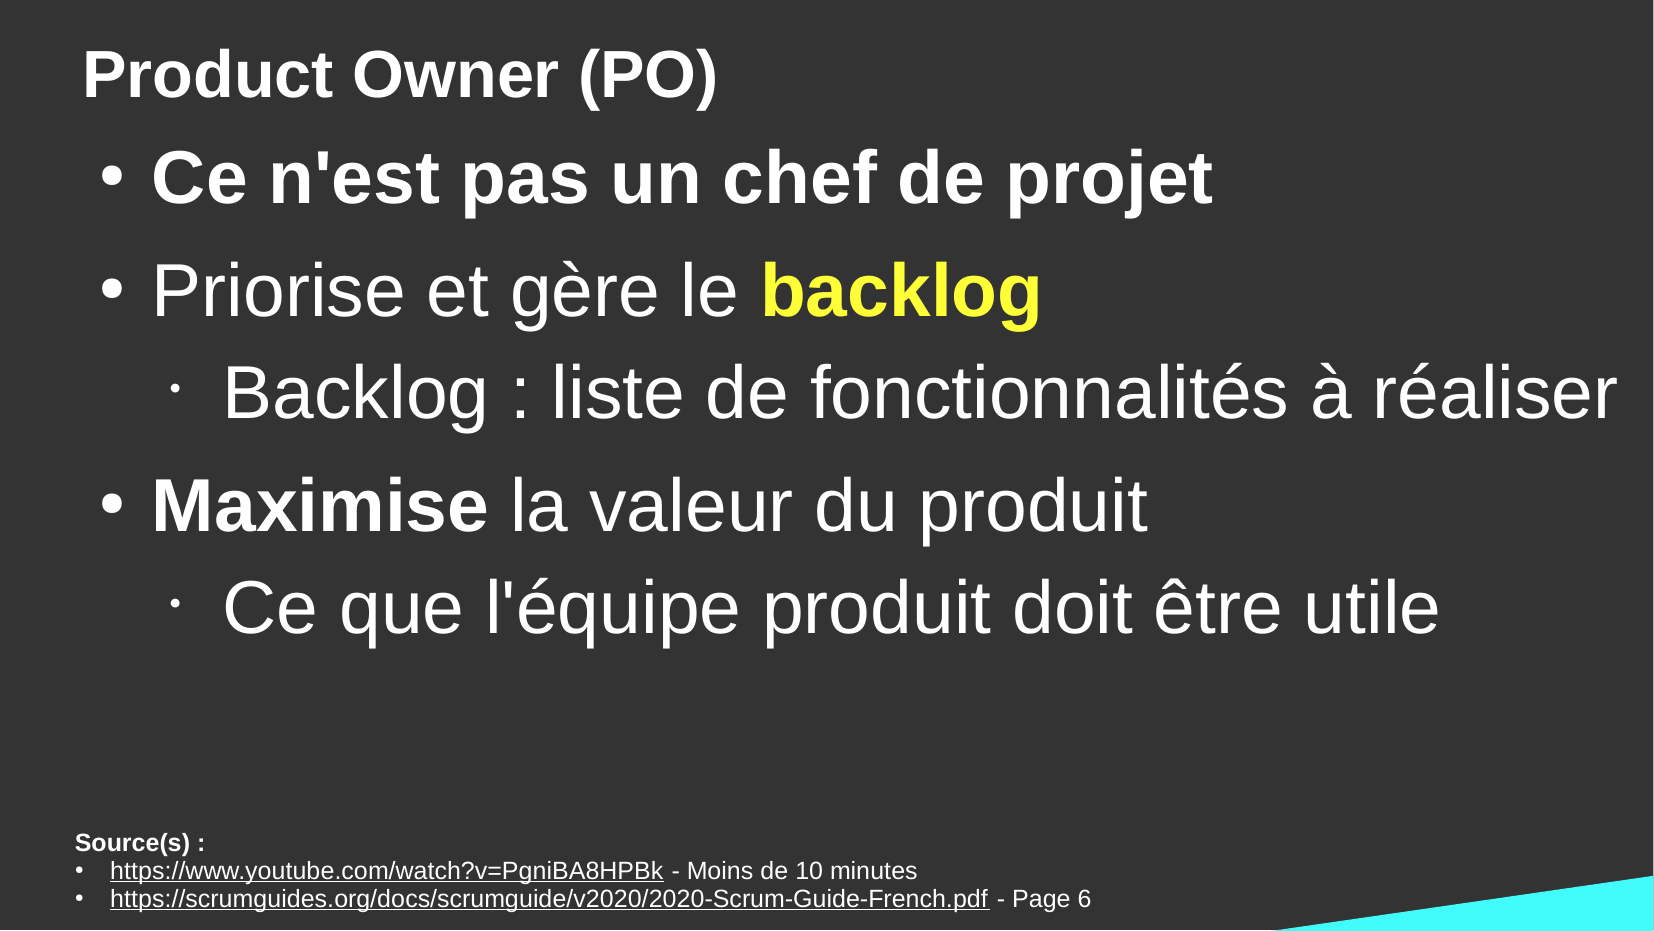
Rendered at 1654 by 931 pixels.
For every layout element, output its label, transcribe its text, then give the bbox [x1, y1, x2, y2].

text_box [1270, 875, 1654, 931]
title Product Owner (PO) [82, 37, 1571, 122]
list Ce n'est pas un chef de projet Priorise et gère le backlog Backlog : liste de fonctionnalités à réaliser Maximise la valeur du produit Ce que l'équipe produit doit être utile [80, 135, 1620, 709]
text_box Source(s) : https://www.youtube.com/watch?v=PgniBA8HPBk - Moins de 10 minutes https://scrumguides.org/docs/scrumguide/v2020/2020-Scrum-Guide-French.pdf - Page 6 [60, 821, 1546, 921]
